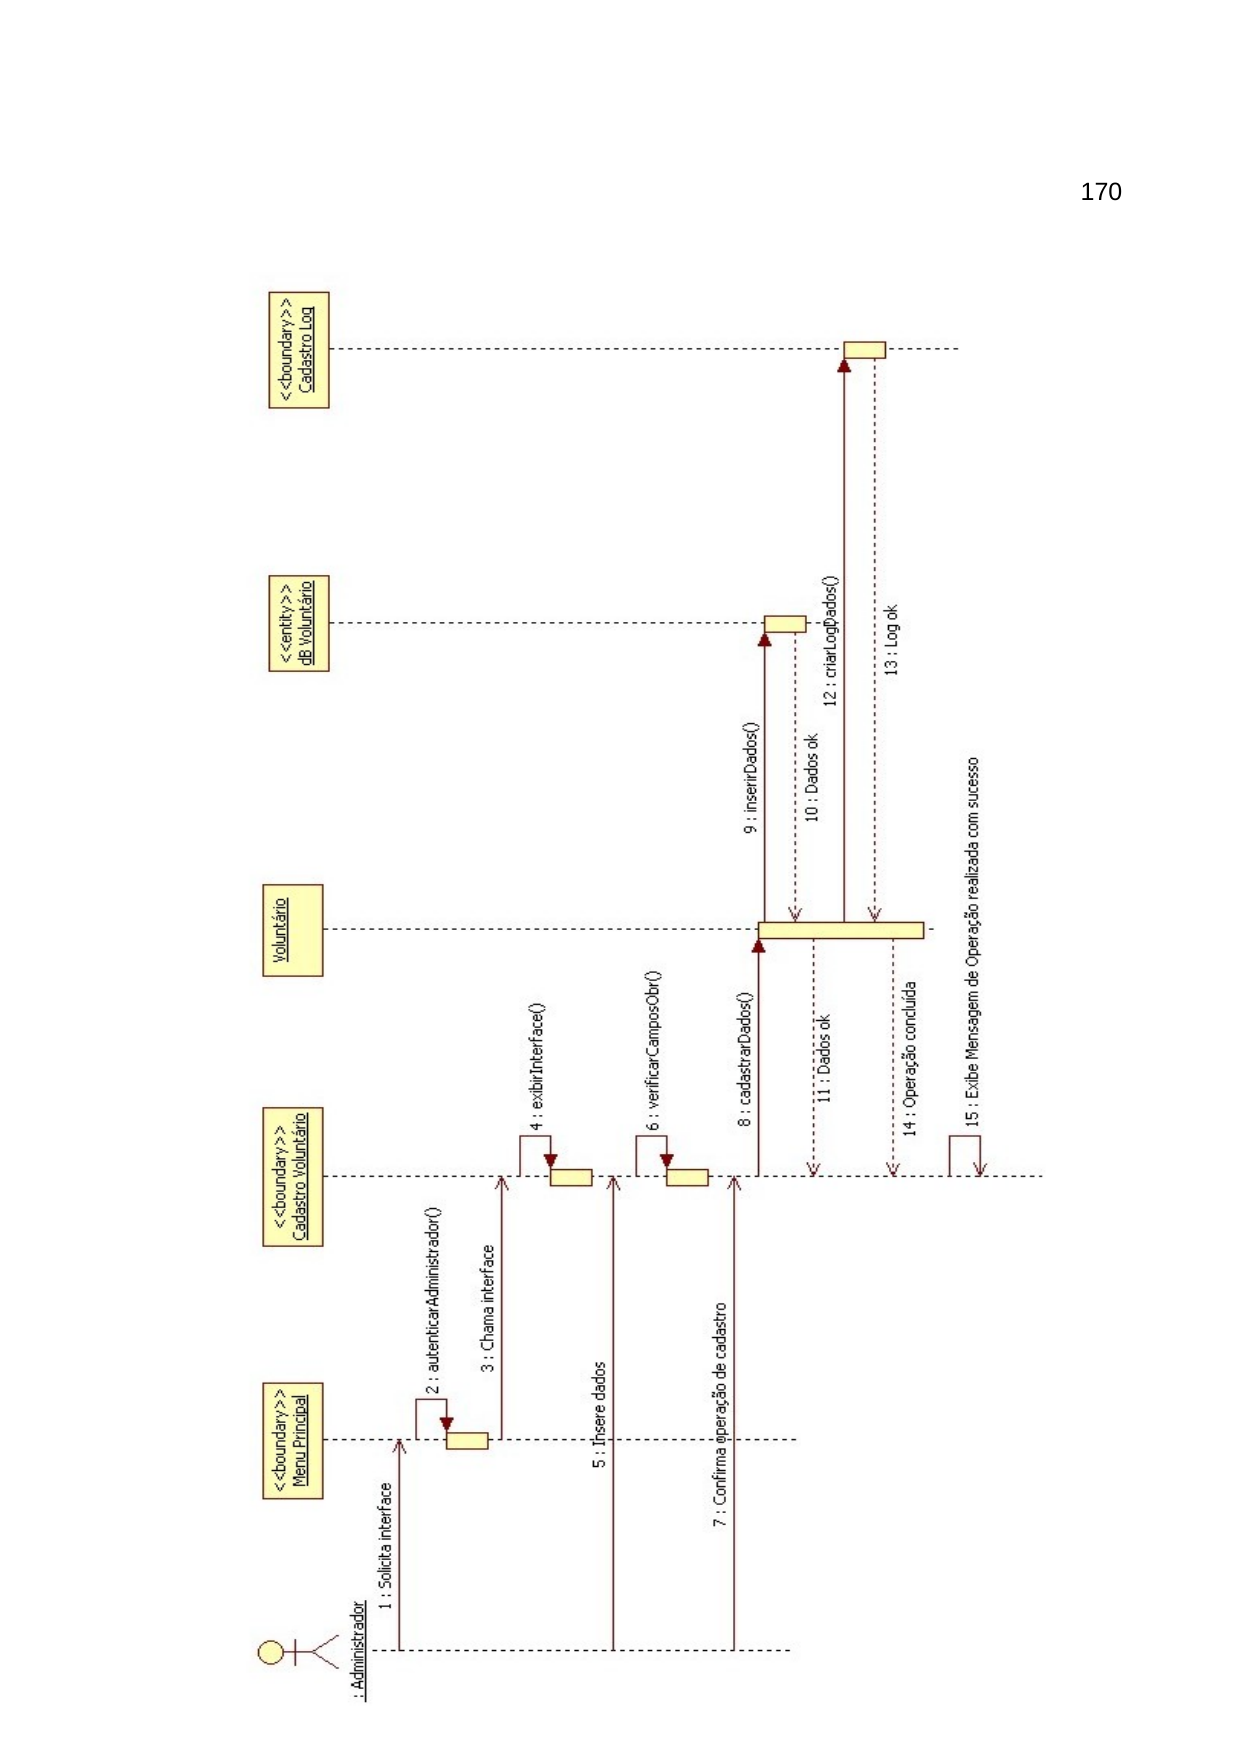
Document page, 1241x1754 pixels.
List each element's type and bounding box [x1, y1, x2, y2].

picture [226, 265, 1073, 1736]
